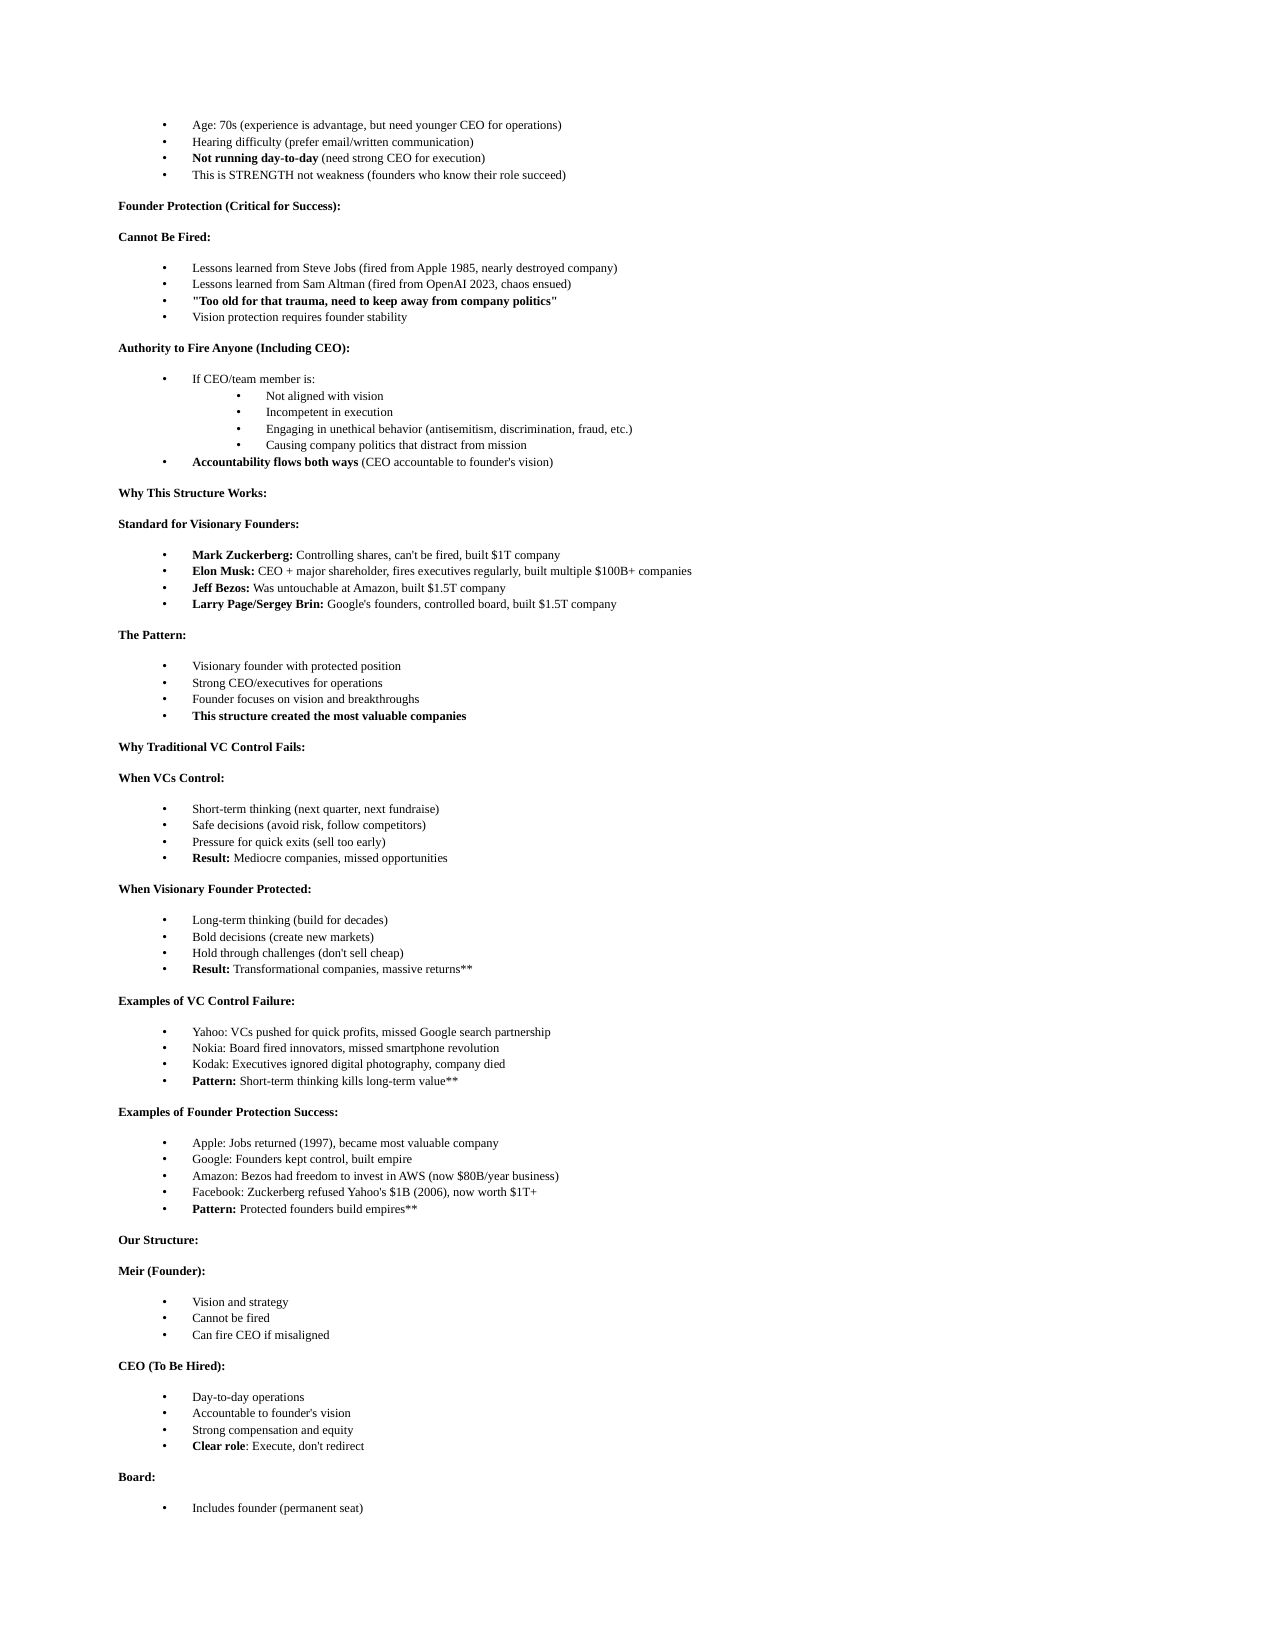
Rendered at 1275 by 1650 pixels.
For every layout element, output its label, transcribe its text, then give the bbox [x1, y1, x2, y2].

list Hearing difficulty (prefer email/written communication) [162, 134, 1157, 149]
list Apple: Jobs returned (1997), became most valuable company [162, 1136, 1157, 1150]
text Our Structure: [118, 1233, 1157, 1247]
list Not running day-to-day (need strong CEO for execution) [162, 151, 1157, 165]
list Includes founder (permanent seat) [162, 1501, 1157, 1516]
list Short-term thinking (next quarter, next fundraise) [162, 801, 1157, 816]
list Pattern: Short-term thinking kills long-term value** [162, 1074, 1157, 1088]
list "Too old for that trauma, need to keep away from company politics" [162, 293, 1157, 308]
list If CEO/team member is: [162, 372, 1157, 386]
list Yahoo: VCs pushed for quick profits, missed Google search partnership [162, 1024, 1157, 1039]
list Result: Transformational companies, massive returns** [162, 962, 1157, 977]
list Elon Musk: CEO + major shareholder, fires executives regularly, built multiple $100B+ companies [162, 564, 1157, 578]
list Lessons learned from Sam Altman (fired from OpenAI 2023, chaos ensued) [162, 277, 1157, 291]
text Examples of Founder Protection Success: [118, 1105, 1157, 1119]
text When Visionary Founder Protected: [118, 882, 1157, 896]
text Meir (Founder): [118, 1264, 1157, 1278]
text Authority to Fire Anyone (Including CEO): [118, 341, 1157, 355]
list Pattern: Protected founders build empires** [162, 1202, 1157, 1216]
list Result: Mediocre companies, missed opportunities [162, 851, 1157, 865]
list Google: Founders kept control, built empire [162, 1152, 1157, 1167]
list Facebook: Zuckerberg refused Yahoo's $1B (2006), now worth $1T+ [162, 1185, 1157, 1199]
list Larry Page/Sergey Brin: Google's founders, controlled board, built $1.5T company [162, 597, 1157, 611]
list This is STRENGTH not weakness (founders who know their role succeed) [162, 167, 1157, 182]
list Amazon: Bezos had freedom to invest in AWS (now $80B/year business) [162, 1169, 1157, 1183]
list Founder focuses on vision and breakthroughs [162, 692, 1157, 706]
text When VCs Control: [118, 770, 1157, 785]
text Why This Structure Works: [118, 485, 1157, 500]
list Accountability flows both ways (CEO accountable to founder's vision) [162, 454, 1157, 469]
list Visionary founder with protected position [162, 659, 1157, 673]
text Founder Protection (Critical for Success): [118, 198, 1157, 213]
list Bold decisions (create new markets) [162, 929, 1157, 944]
list This structure created the most valuable companies [162, 708, 1157, 723]
list Hold through challenges (don't sell cheap) [162, 946, 1157, 960]
list Jeff Bezos: Was untouchable at Amazon, built $1.5T company [162, 580, 1157, 595]
list Strong compensation and equity [162, 1423, 1157, 1437]
list Vision and strategy [162, 1295, 1157, 1309]
text Why Traditional VC Control Fails: [118, 739, 1157, 754]
list Day-to-day operations [162, 1390, 1157, 1404]
list Accountable to founder's vision [162, 1406, 1157, 1421]
list Safe decisions (avoid risk, follow competitors) [162, 818, 1157, 832]
text Cannot Be Fired: [118, 229, 1157, 244]
list Mark Zuckerberg: Controlling shares, can't be fired, built $1T company [162, 547, 1157, 562]
list Nokia: Board fired innovators, missed smartphone revolution [162, 1041, 1157, 1055]
list Causing company politics that distract from mission [236, 438, 1157, 452]
text Board: [118, 1470, 1157, 1484]
list Lessons learned from Steve Jobs (fired from Apple 1985, nearly destroyed company) [162, 261, 1157, 275]
list Strong CEO/executives for operations [162, 675, 1157, 690]
list Not aligned with vision [236, 388, 1157, 403]
list Vision protection requires founder stability [162, 310, 1157, 324]
list Long-term thinking (build for decades) [162, 913, 1157, 927]
list Can fire CEO if misaligned [162, 1328, 1157, 1342]
text CEO (To Be Hired): [118, 1359, 1157, 1373]
text Examples of VC Control Failure: [118, 993, 1157, 1008]
text The Pattern: [118, 628, 1157, 642]
text Standard for Visionary Founders: [118, 516, 1157, 531]
list Kodak: Executives ignored digital photography, company died [162, 1057, 1157, 1072]
list Cannot be fired [162, 1311, 1157, 1326]
list Engaging in unethical behavior (antisemitism, discrimination, fraud, etc.) [236, 421, 1157, 436]
list Pressure for quick exits (sell too early) [162, 834, 1157, 849]
list Clear role: Execute, don't redirect [162, 1439, 1157, 1453]
list Age: 70s (experience is advantage, but need younger CEO for operations) [162, 118, 1157, 132]
list Incompetent in execution [236, 405, 1157, 419]
